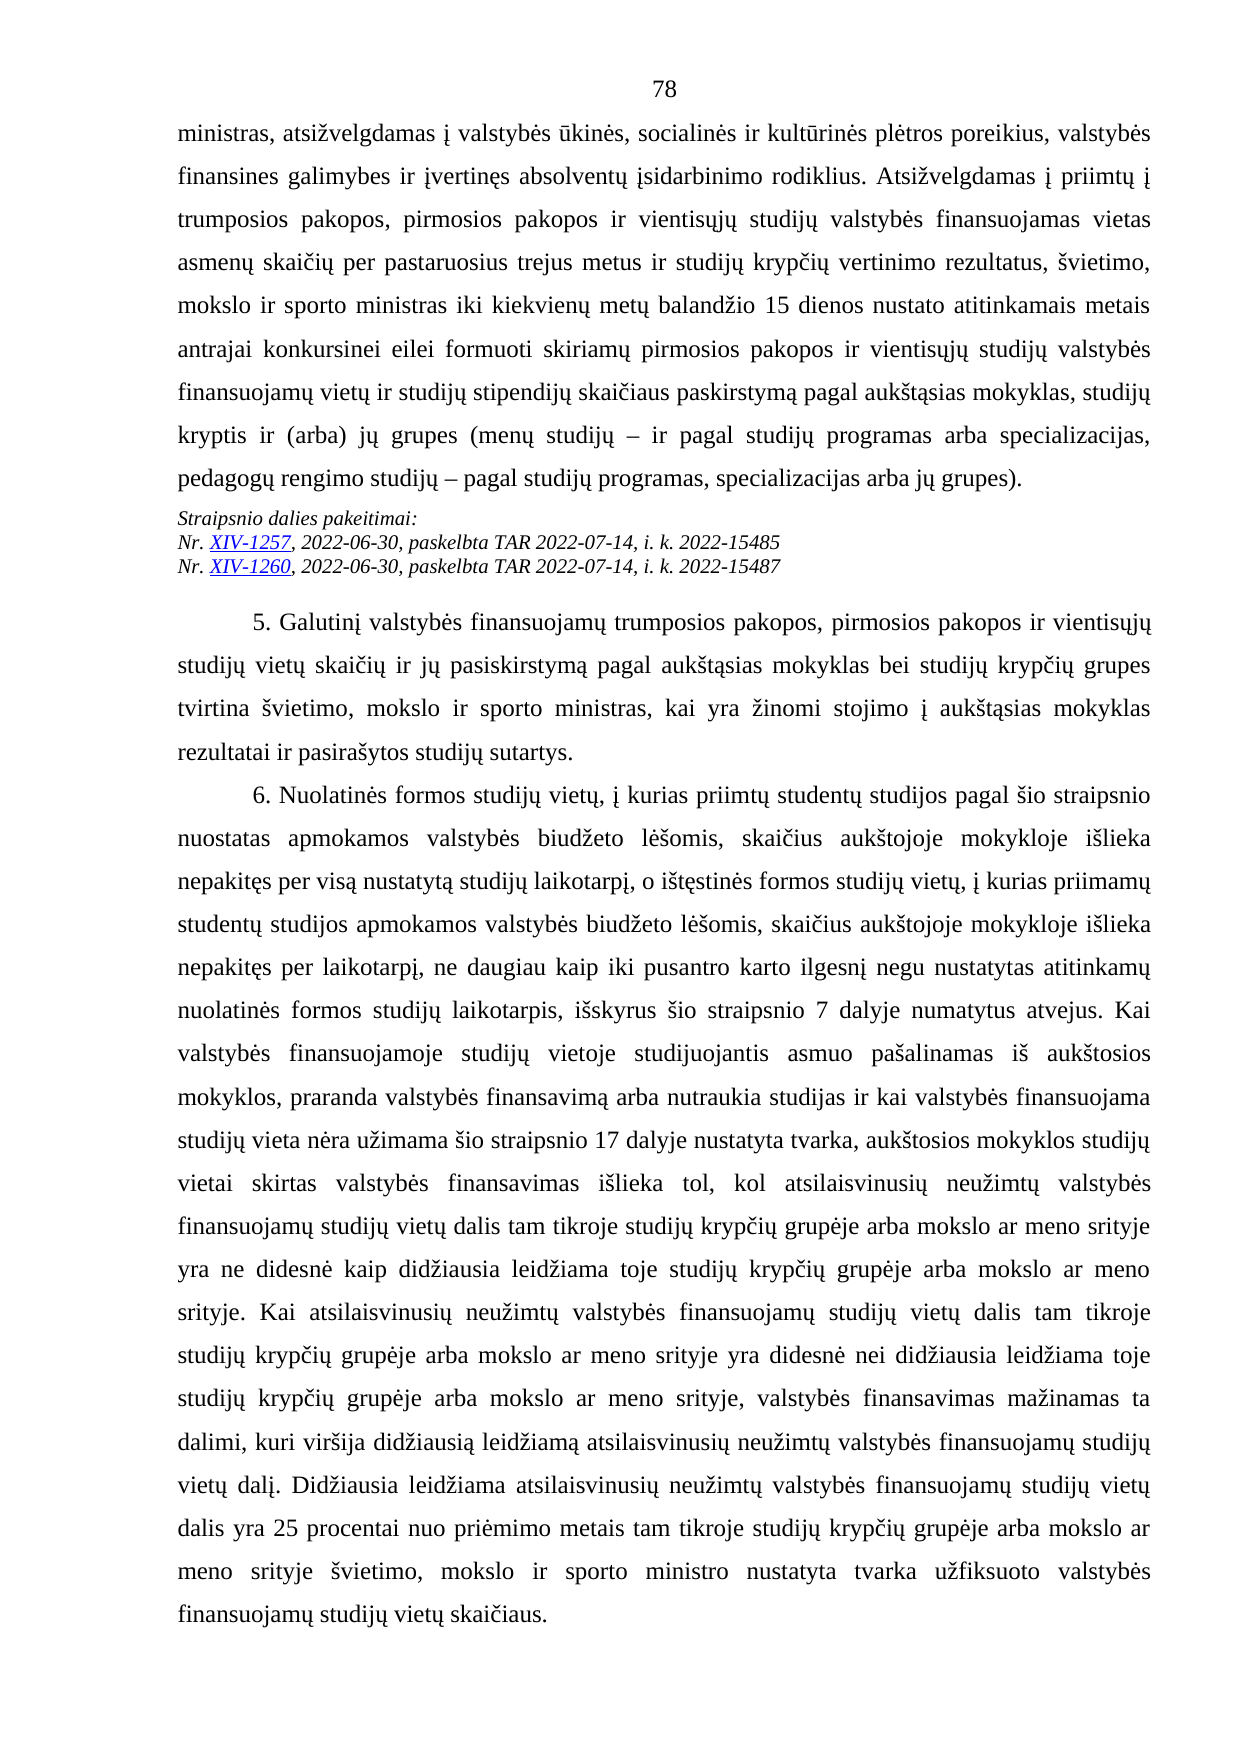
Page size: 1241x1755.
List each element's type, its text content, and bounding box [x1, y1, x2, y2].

text Nr. XIV-1257, 2022-06-30, paskelbta TAR 2022-07-14, i. k. 2022-15485 [177, 530, 1152, 554]
text ministras, atsižvelgdamas į valstybės ūkinės, socialinės ir kultūrinės plėtros poreikius, valstybės finansines galimybes ir įvertinęs absolventų įsidarbinimo rodiklius. Atsižvelgdamas į priimtų į trumposios pakopos, pirmosios pakopos ir vientisųjų studijų valstybės finansuojamas vietas asmenų skaičių per pastaruosius trejus metus ir studijų krypčių vertinimo rezultatus, švietimo, mokslo ir sporto ministras iki kiekvienų metų balandžio 15 dienos nustato atitinkamais metais antrajai konkursinei eilei formuoti skiriamų pirmosios pakopos ir vientisųjų studijų valstybės finansuojamų vietų ir studijų stipendijų skaičiaus paskirstymą pagal aukštąsias mokyklas, studijų kryptis ir (arba) jų grupes (menų studijų – ir pagal studijų programas arba specializacijas, pedagogų rengimo studijų – pagal studijų programas, specializacijas arba jų grupes). [177, 118, 1152, 492]
text 5. Galutinį valstybės finansuojamų trumposios pakopos, pirmosios pakopos ir vientisųjų studijų vietų skaičių ir jų pasiskirstymą pagal aukštąsias mokyklas bei studijų krypčių grupes tvirtina švietimo, mokslo ir sporto ministras, kai yra žinomi stojimo į aukštąsias mokyklas rezultatai ir pasirašytos studijų sutartys. [177, 607, 1152, 765]
text 6. Nuolatinės formos studijų vietų, į kurias priimtų studentų studijos pagal šio straipsnio nuostatas apmokamos valstybės biudžeto lėšomis, skaičius aukštojoje mokykloje išlieka nepakitęs per visą nustatytą studijų laikotarpį, o ištęstinės formos studijų vietų, į kurias priimamų studentų studijos apmokamos valstybės biudžeto lėšomis, skaičius aukštojoje mokykloje išlieka nepakitęs per laikotarpį, ne daugiau kaip iki pusantro karto ilgesnį negu nustatytas atitinkamų nuolatinės formos studijų laikotarpis, išskyrus šio straipsnio 7 dalyje numatytus atvejus. Kai valstybės finansuojamoje studijų vietoje studijuojantis asmuo pašalinamas iš aukštosios mokyklos, praranda valstybės finansavimą arba nutraukia studijas ir kai valstybės finansuojama studijų vieta nėra užimama šio straipsnio 17 dalyje nustatyta tvarka, aukštosios mokyklos studijų vietai skirtas valstybės finansavimas išlieka tol, kol atsilaisvinusių neužimtų valstybės finansuojamų studijų vietų dalis tam tikroje studijų krypčių grupėje arba mokslo ar meno srityje yra ne didesnė kaip didžiausia leidžiama toje studijų krypčių grupėje arba mokslo ar meno srityje. Kai atsilaisvinusių neužimtų valstybės finansuojamų studijų vietų dalis tam tikroje studijų krypčių grupėje arba mokslo ar meno srityje yra didesnė nei didžiausia leidžiama toje studijų krypčių grupėje arba mokslo ar meno srityje, valstybės finansavimas mažinamas ta dalimi, kuri viršija didžiausią leidžiamą atsilaisvinusių neužimtų valstybės finansuojamų studijų vietų dalį. Didžiausia leidžiama atsilaisvinusių neužimtų valstybės finansuojamų studijų vietų dalis yra 25 procentai nuo priėmimo metais tam tikroje studijų krypčių grupėje arba mokslo ar meno srityje švietimo, mokslo ir sporto ministro nustatyta tvarka užfiksuoto valstybės finansuojamų studijų vietų skaičiaus. [177, 780, 1152, 1628]
text Nr. XIV-1260, 2022-06-30, paskelbta TAR 2022-07-14, i. k. 2022-15487 [177, 554, 1152, 578]
text Straipsnio dalies pakeitimai: [177, 506, 1152, 530]
